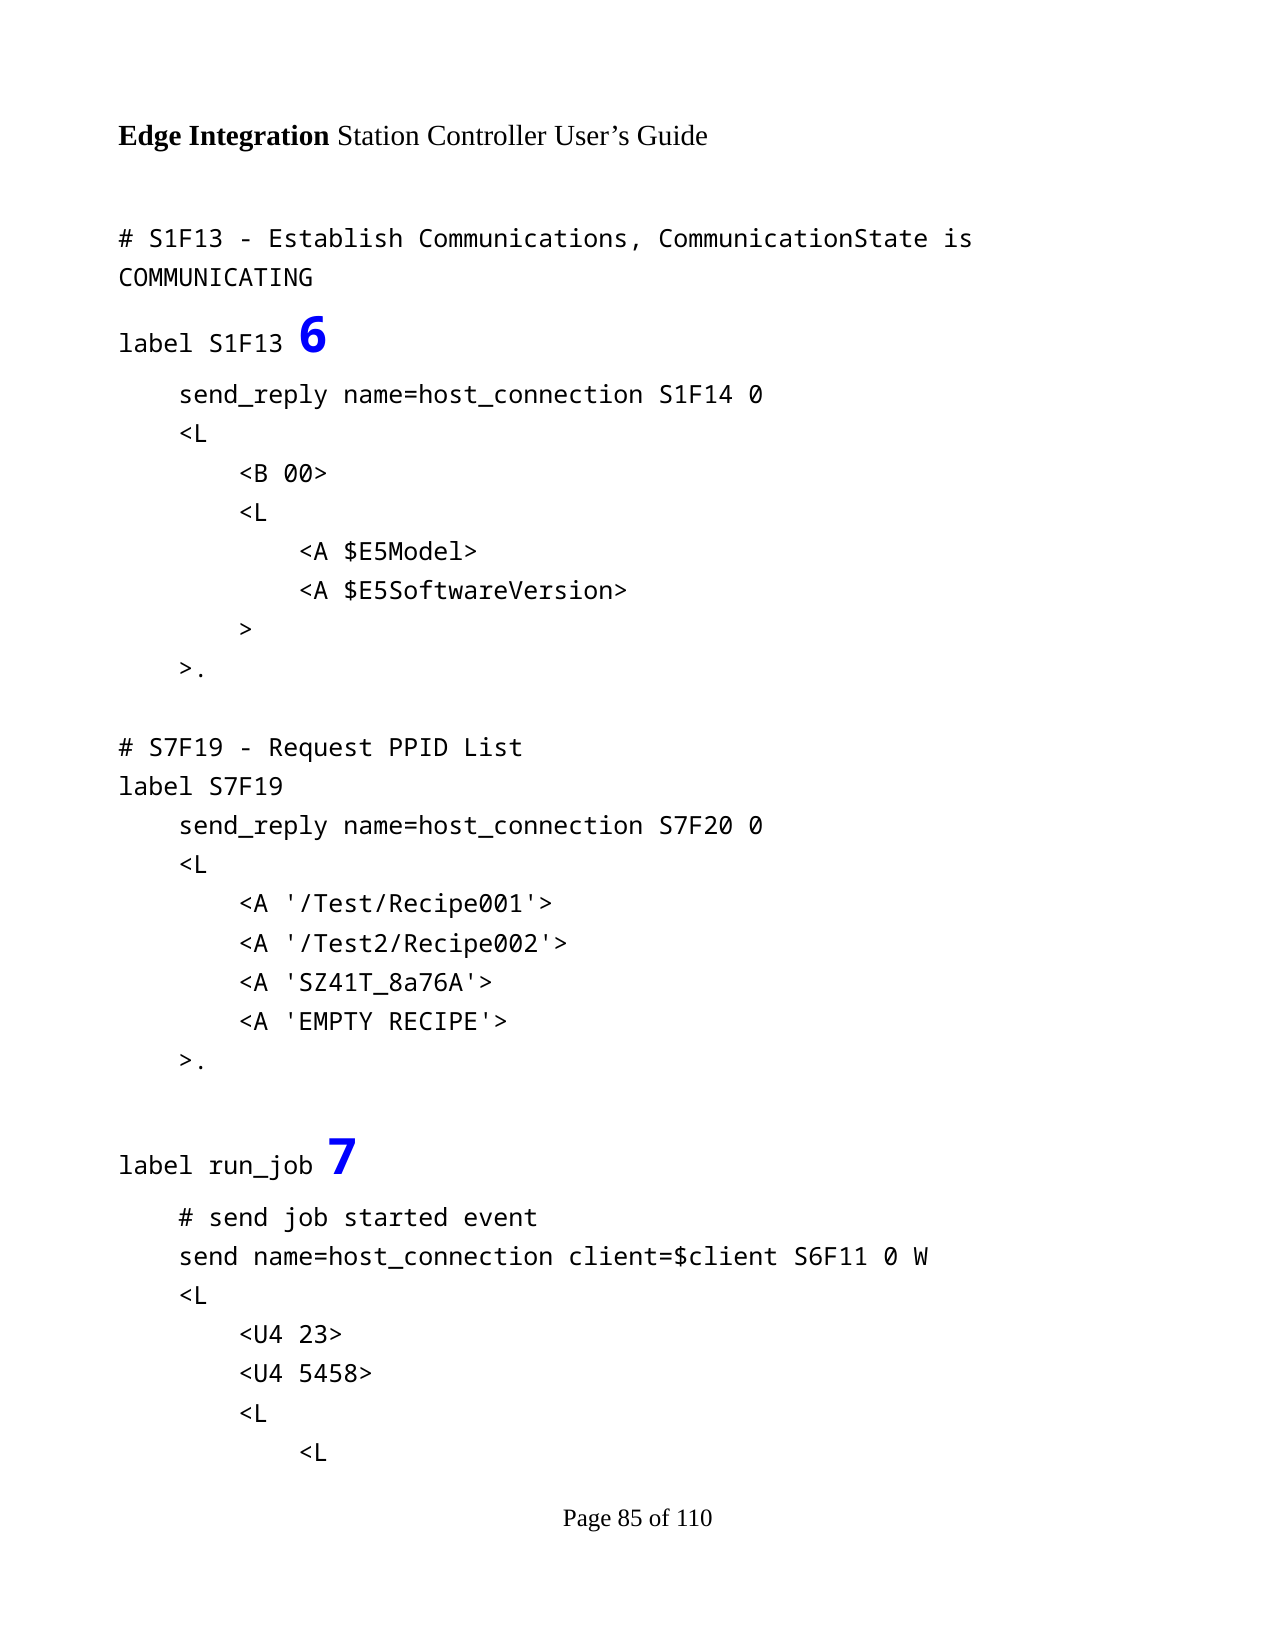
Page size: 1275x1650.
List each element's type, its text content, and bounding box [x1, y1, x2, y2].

text > [118, 612, 1157, 646]
text <A 'EMPTY RECIPE'> [118, 1004, 1157, 1038]
text # send job started event [118, 1199, 1157, 1233]
text send_reply name=host_connection S7F20 0 [118, 808, 1157, 842]
text # S7F19 - Request PPID List [118, 729, 1157, 763]
text label run_job 7 [118, 1121, 1157, 1189]
text <A 'SZ41T_8a76A'> [118, 964, 1157, 998]
text <A $E5SoftwareVersion> [118, 573, 1157, 607]
text <L [118, 416, 1157, 450]
text <U4 5458> [118, 1356, 1157, 1390]
text <L [118, 1278, 1157, 1312]
text label S1F13 6 [118, 299, 1157, 367]
text <L [118, 494, 1157, 528]
text label S7F19 [118, 769, 1157, 803]
text # S1F13 - Establish Communications, CommunicationState is COMMUNICATING [118, 220, 1157, 293]
text <U4 23> [118, 1317, 1157, 1351]
text <L [118, 1395, 1157, 1429]
text >. [118, 651, 1157, 685]
text <A $E5Model> [118, 534, 1157, 568]
text >. [118, 1043, 1157, 1077]
text <L [118, 847, 1157, 881]
text <A '/Test/Recipe001'> [118, 886, 1157, 920]
text <B 00> [118, 455, 1157, 489]
text send_reply name=host_connection S1F14 0 [118, 377, 1157, 411]
text <L [118, 1434, 1157, 1468]
text <A '/Test2/Recipe002'> [118, 925, 1157, 959]
text send name=host_connection client=$client S6F11 0 W [118, 1239, 1157, 1273]
